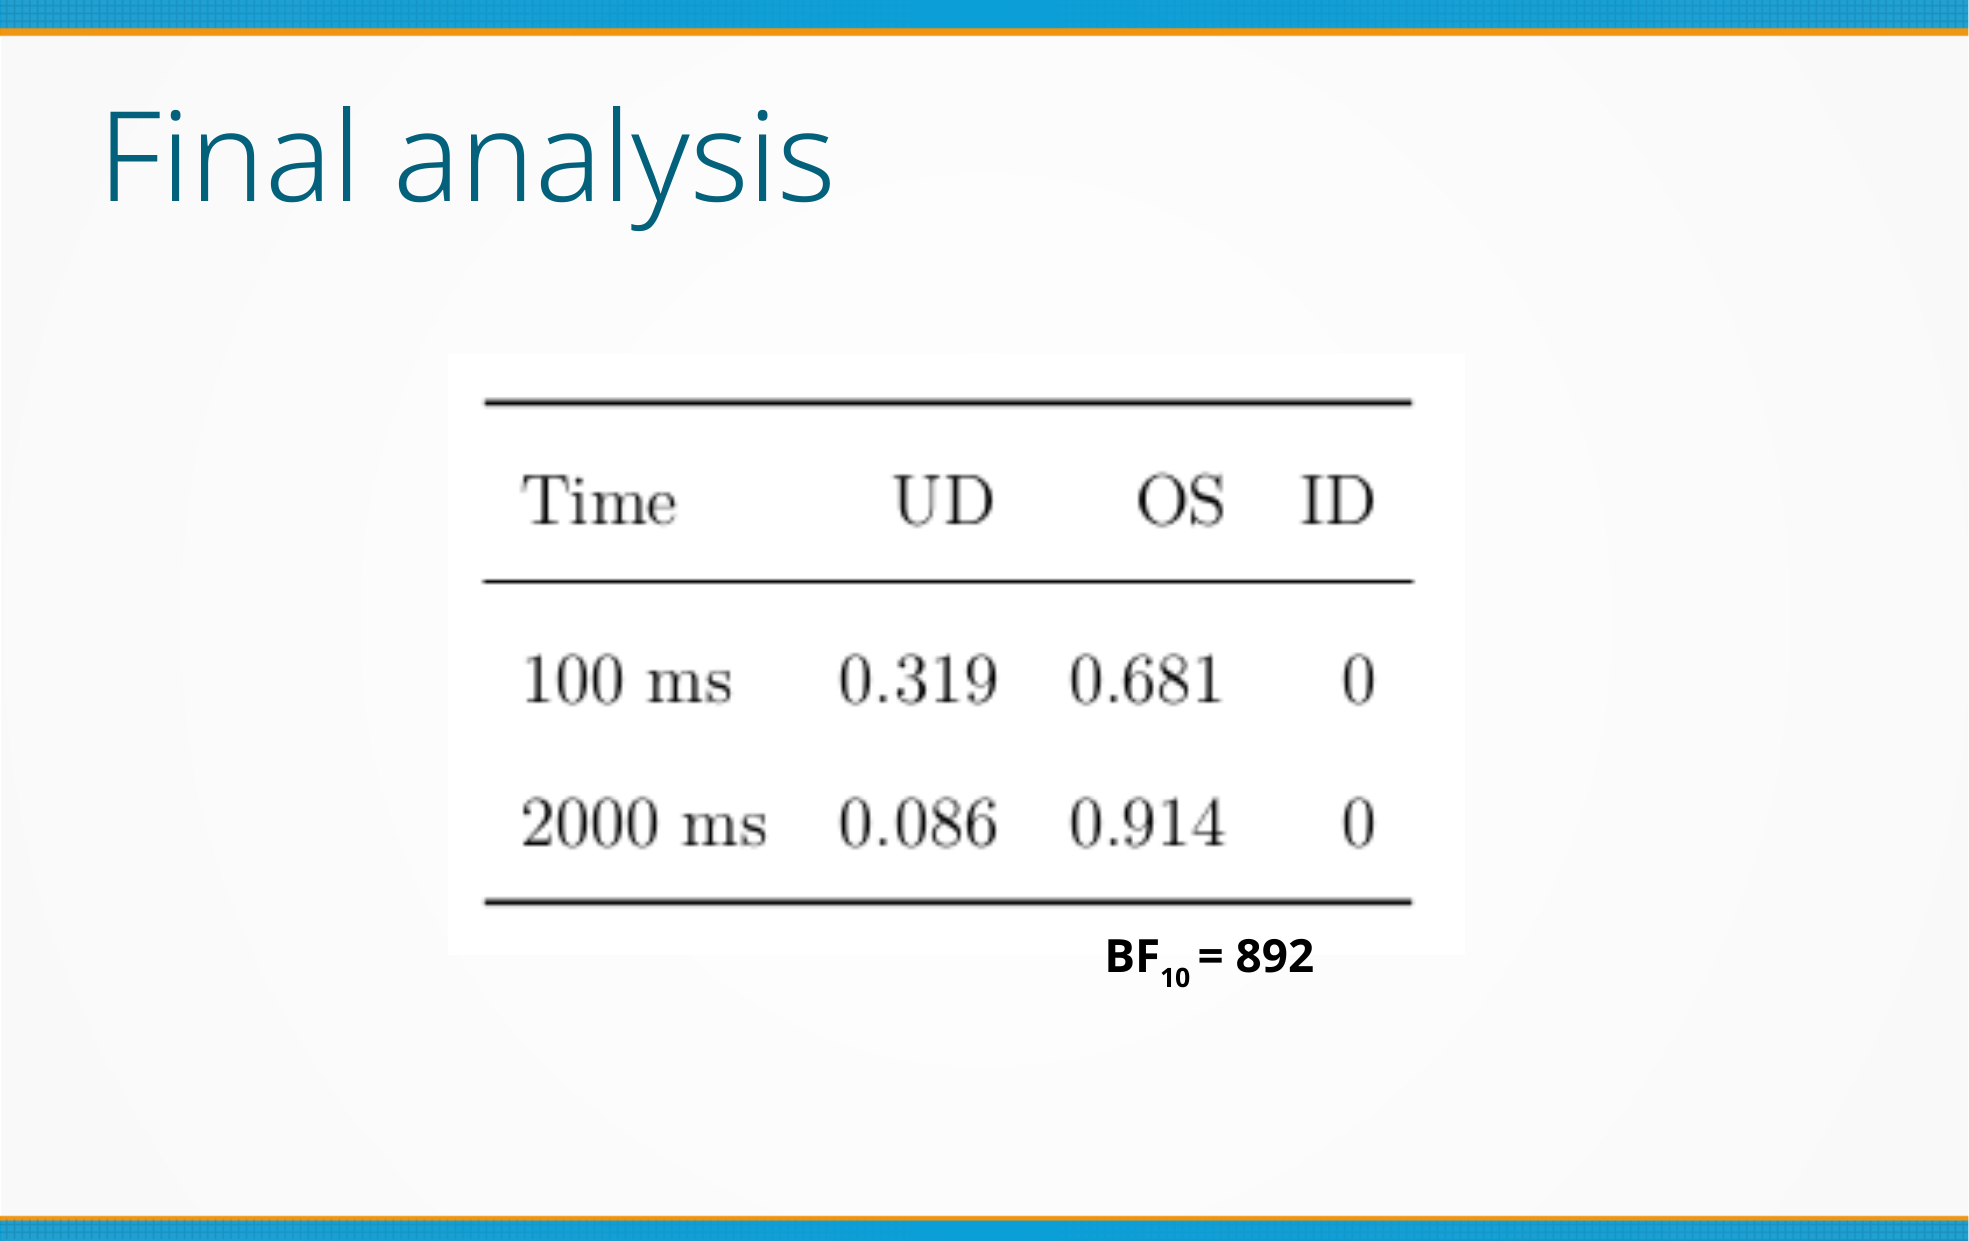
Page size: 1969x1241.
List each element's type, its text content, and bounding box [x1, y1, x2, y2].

title Final analysis [98, 49, 1870, 257]
text_box BF10 = 892 [1098, 921, 1406, 997]
picture [0, 0, 1969, 1241]
